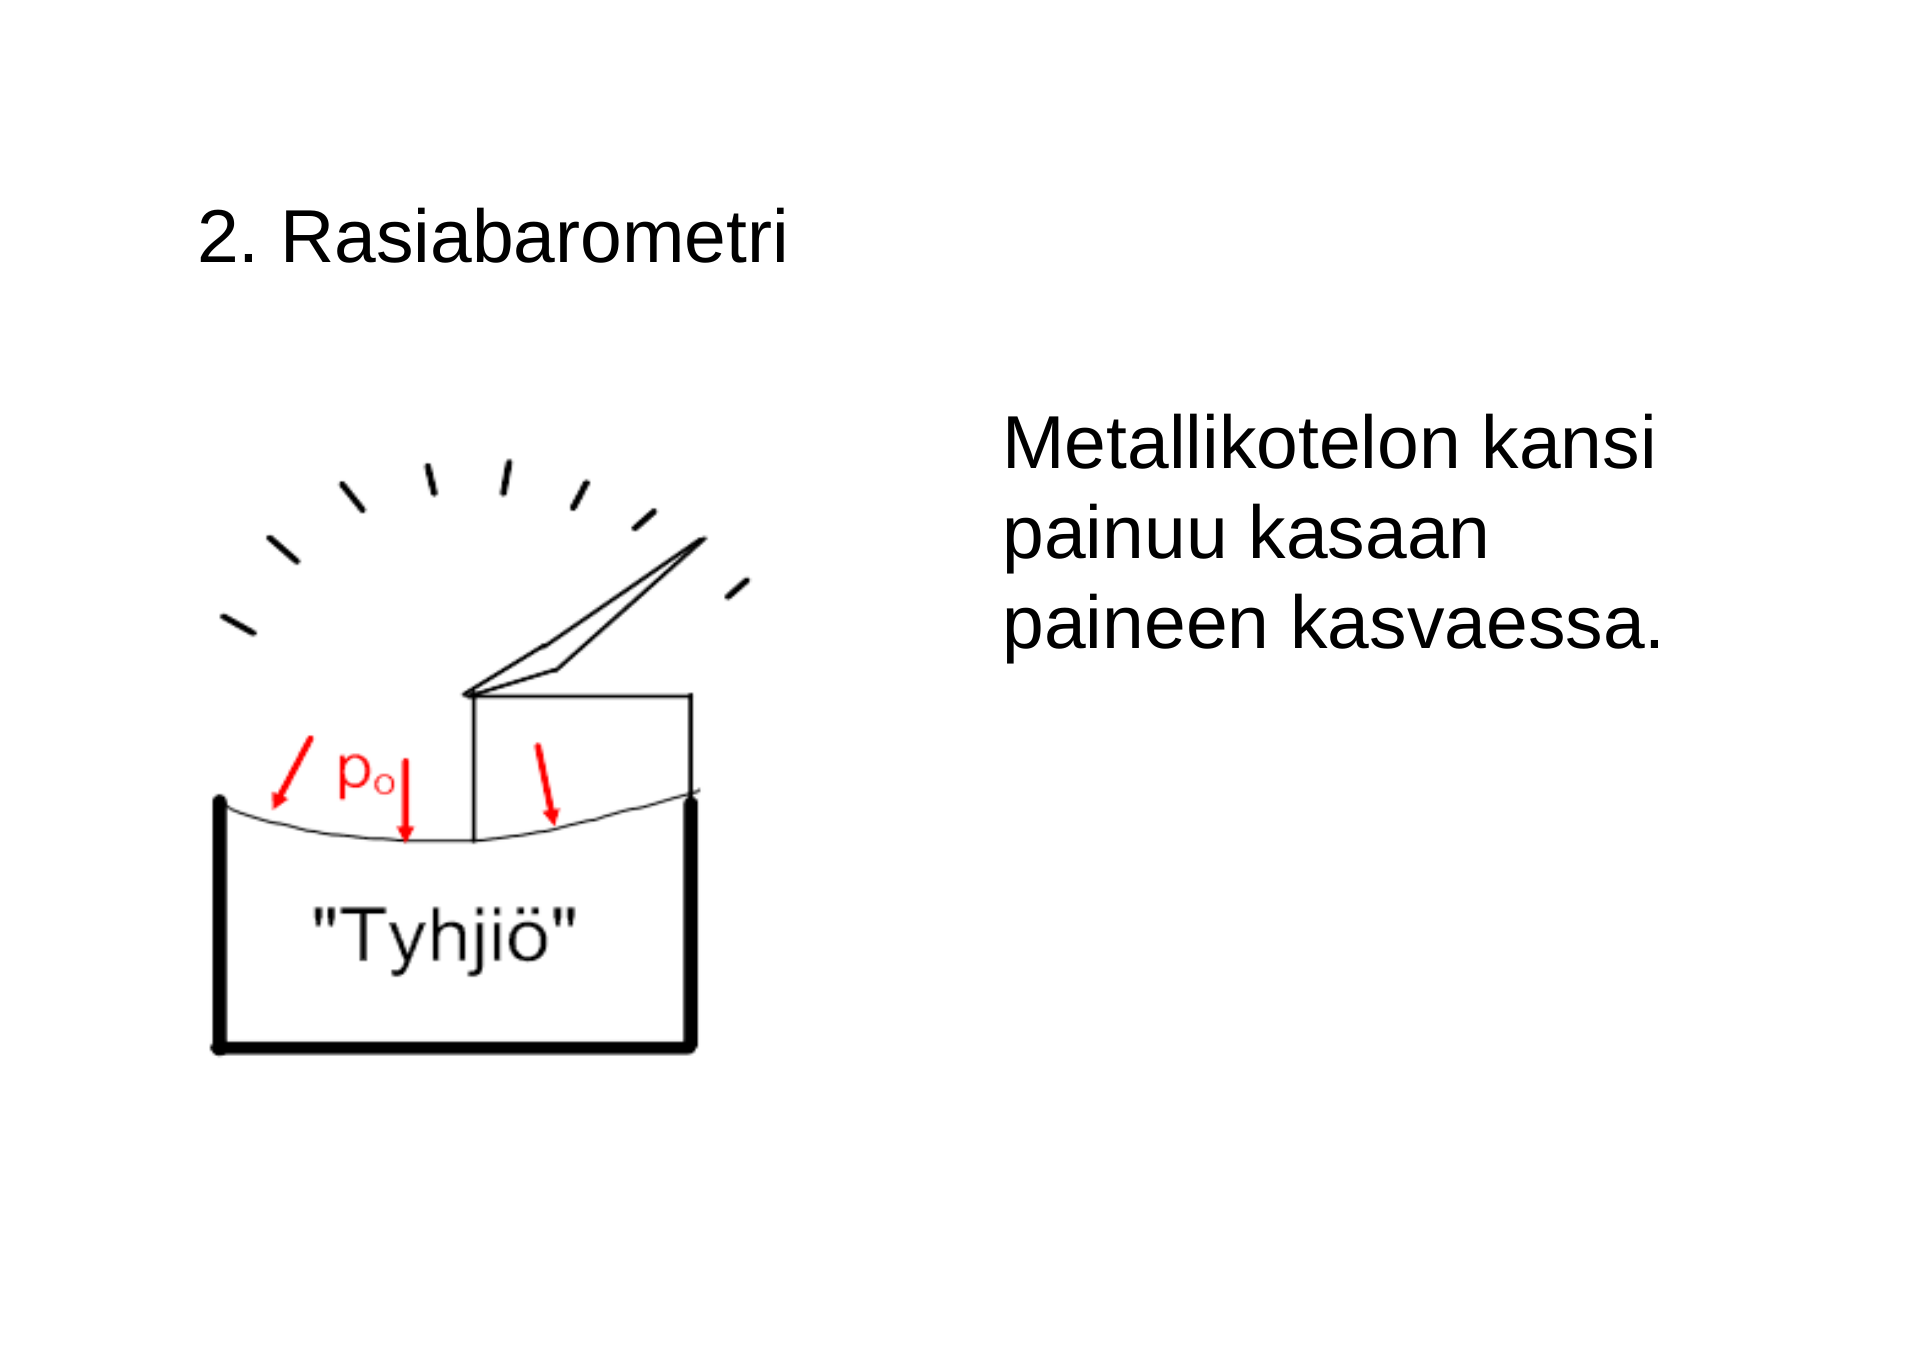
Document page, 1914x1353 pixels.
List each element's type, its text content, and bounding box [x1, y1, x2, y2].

picture [116, 360, 862, 1146]
text_box Metallikotelon kansi painuu kasaan paineen kasvaessa. [987, 386, 1805, 698]
text_box 2. Rasiabarometri [182, 180, 902, 295]
